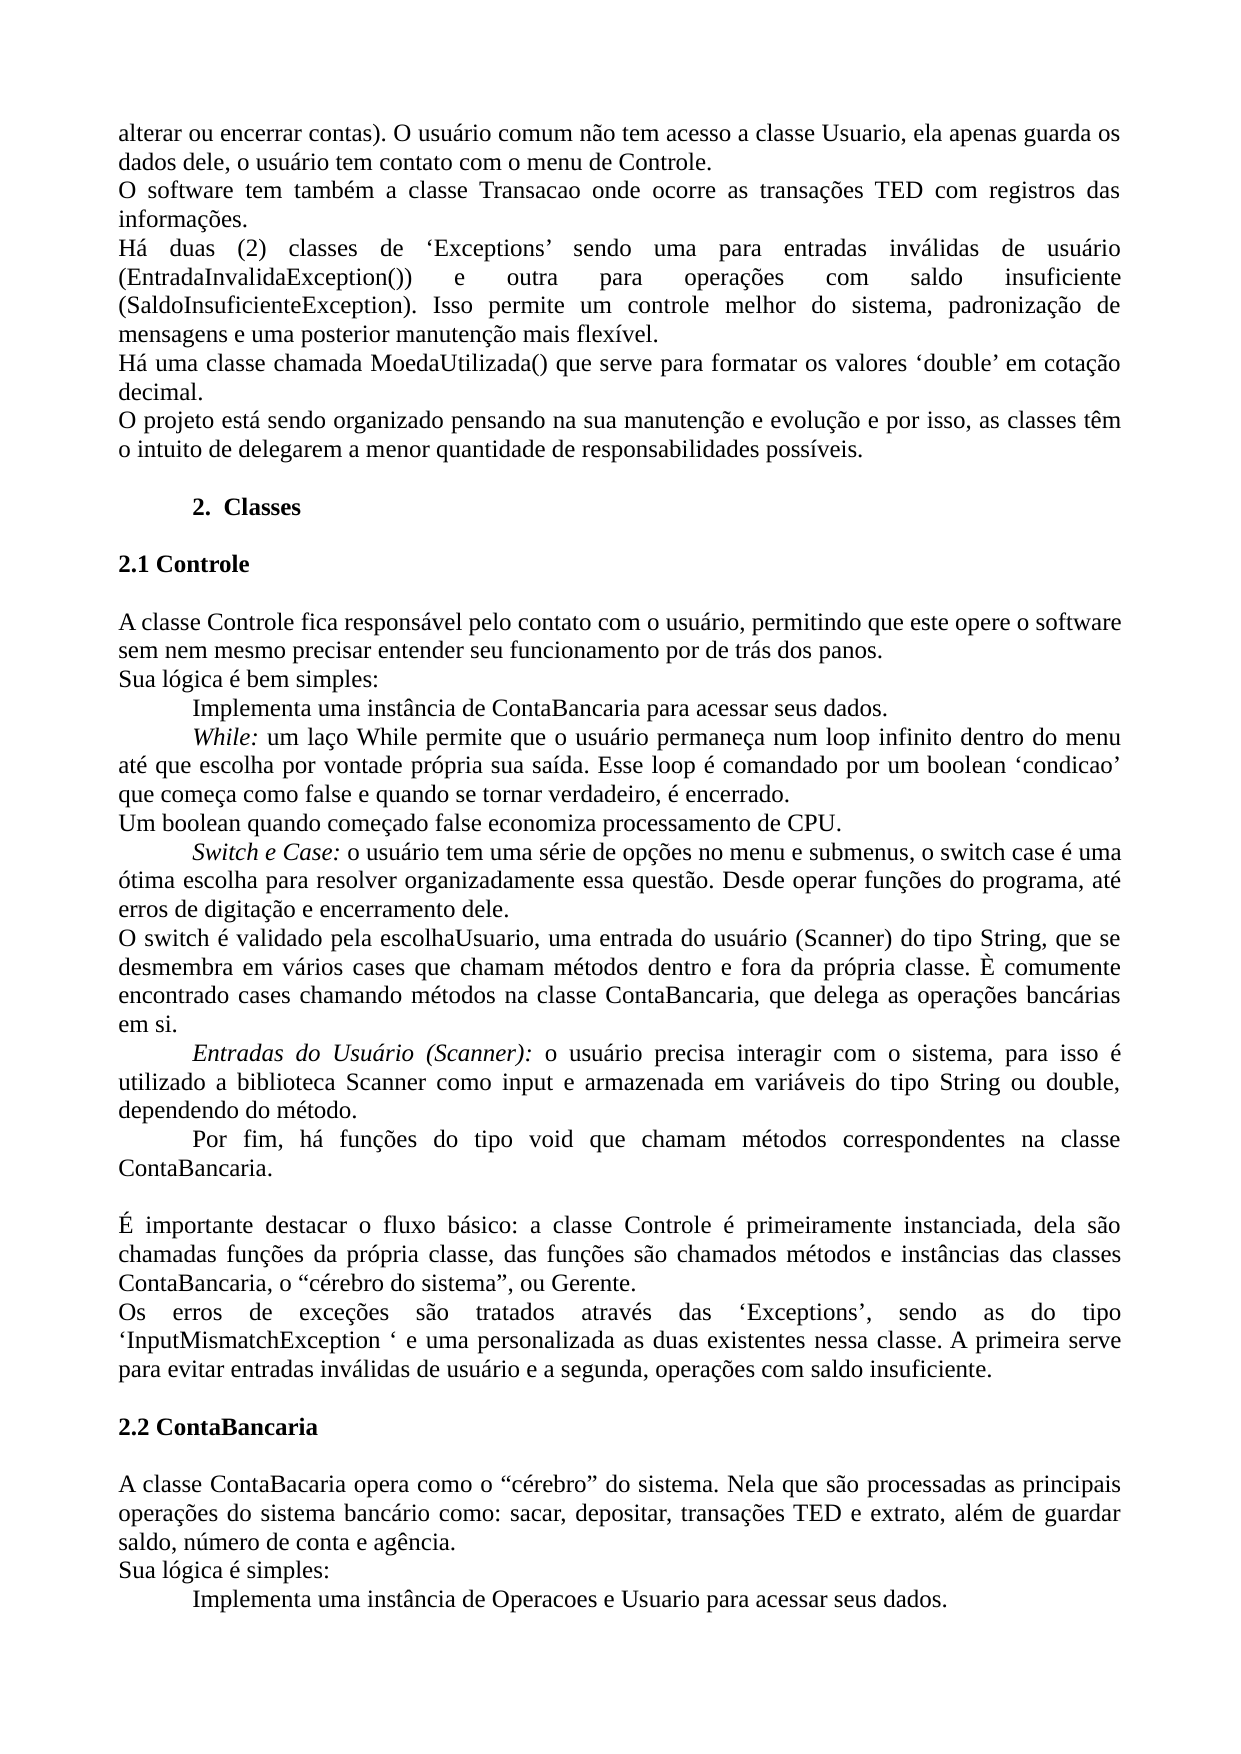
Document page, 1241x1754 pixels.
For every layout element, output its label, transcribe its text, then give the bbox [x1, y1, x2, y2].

text alterar ou encerrar contas). O usuário comum não tem acesso a classe Usuario, ela apenas guarda os dados dele, o usuário tem contato com o menu de Controle. [118, 118, 1122, 176]
text 2.2 ContaBancaria [118, 1412, 1122, 1441]
text O projeto está sendo organizado pensando na sua manutenção e evolução e por isso, as classes têm o intuito de delegarem a menor quantidade de responsabilidades possíveis. [118, 406, 1122, 463]
text While: um laço While permite que o usuário permaneça num loop infinito dentro do menu até que escolha por vontade própria sua saída. Esse loop é comandado por um boolean ‘condicao’ que começa como false e quando se tornar verdadeiro, é encerrado. [118, 722, 1122, 808]
text Há uma classe chamada MoedaUtilizada() que serve para formatar os valores ‘double’ em cotação decimal. [118, 348, 1122, 406]
text Entradas do Usuário (Scanner): o usuário precisa interagir com o sistema, para isso é utilizado a biblioteca Scanner como input e armazenada em variáveis do tipo String ou double, dependendo do método. [118, 1038, 1122, 1124]
text 2. Classes [118, 492, 1122, 521]
text A classe ContaBacaria opera como o “cérebro” do sistema. Nela que são processadas as principais operações do sistema bancário como: sacar, depositar, transações TED e extrato, além de guardar saldo, número de conta e agência. [118, 1469, 1122, 1556]
text A classe Controle fica responsável pelo contato com o usuário, permitindo que este opere o software sem nem mesmo precisar entender seu funcionamento por de trás dos panos. [118, 607, 1122, 664]
text É importante destacar o fluxo básico: a classe Controle é primeiramente instanciada, dela são chamadas funções da própria classe, das funções são chamados métodos e instâncias das classes ContaBancaria, o “cérebro do sistema”, ou Gerente. [118, 1211, 1122, 1297]
text Switch e Case: o usuário tem uma série de opções no menu e submenus, o switch case é uma ótima escolha para resolver organizadamente essa questão. Desde operar funções do programa, até erros de digitação e encerramento dele. [118, 837, 1122, 923]
text 2.1 Controle [118, 549, 1122, 578]
text Sua lógica é simples: [118, 1556, 1122, 1584]
text O software tem também a classe Transacao onde ocorre as transações TED com registros das informações. [118, 176, 1122, 233]
text Os erros de exceções são tratados através das ‘Exceptions’, sendo as do tipo ‘InputMismatchException ‘ e uma personalizada as duas existentes nessa classe. A primeira serve para evitar entradas inválidas de usuário e a segunda, operações com saldo insuficiente. [118, 1297, 1122, 1383]
text Sua lógica é bem simples: [118, 664, 1122, 693]
text Por fim, há funções do tipo void que chamam métodos correspondentes na classe ContaBancaria. [118, 1124, 1122, 1182]
text Implementa uma instância de ContaBancaria para acessar seus dados. [118, 693, 1122, 722]
text Implementa uma instância de Operacoes e Usuario para acessar seus dados. [118, 1584, 1122, 1613]
text Um boolean quando começado false economiza processamento de CPU. [118, 808, 1122, 837]
text O switch é validado pela escolhaUsuario, uma entrada do usuário (Scanner) do tipo String, que se desmembra em vários cases que chamam métodos dentro e fora da própria classe. È comumente encontrado cases chamando métodos na classe ContaBancaria, que delega as operações bancárias em si. [118, 923, 1122, 1038]
text Há duas (2) classes de ‘Exceptions’ sendo uma para entradas inválidas de usuário (EntradaInvalidaException()) e outra para operações com saldo insuficiente (SaldoInsuficienteException). Isso permite um controle melhor do sistema, padronização de mensagens e uma posterior manutenção mais flexível. [118, 233, 1122, 348]
